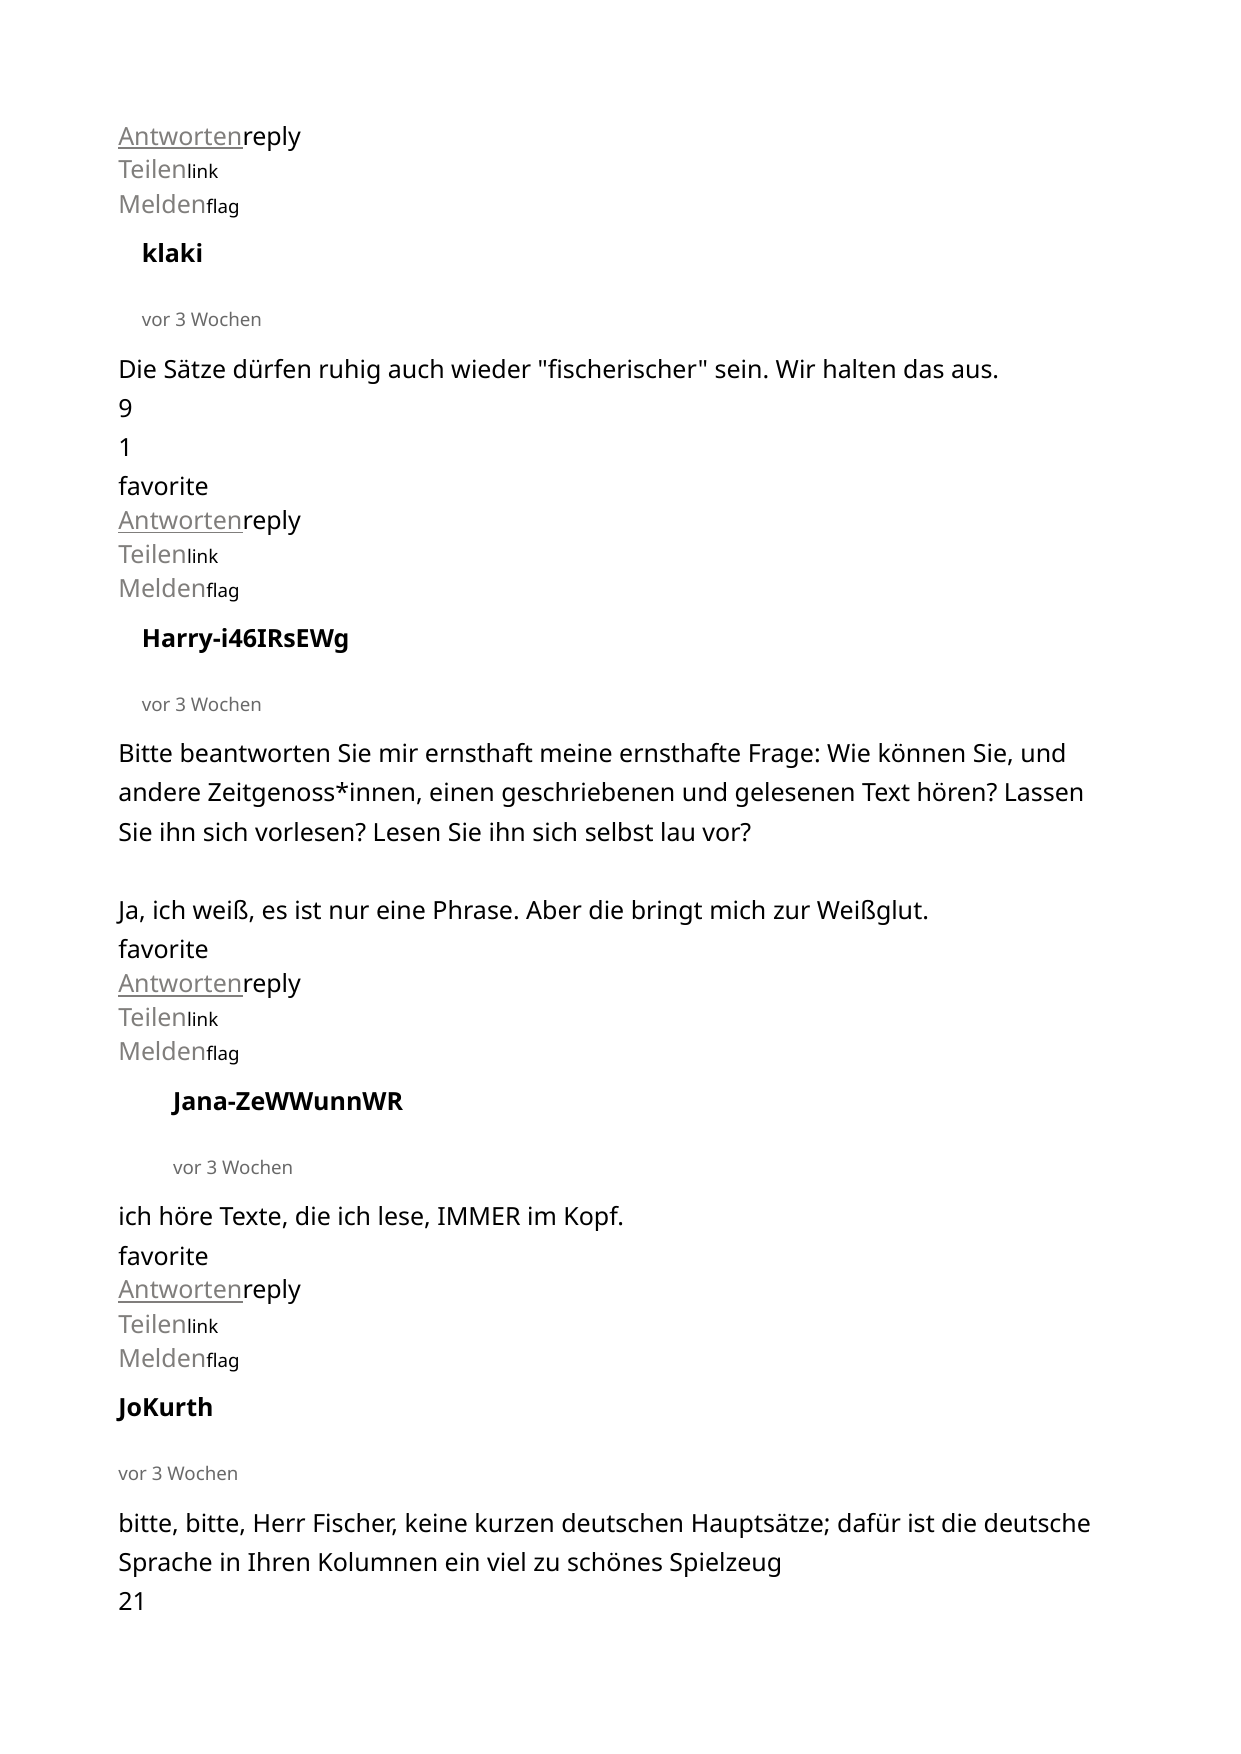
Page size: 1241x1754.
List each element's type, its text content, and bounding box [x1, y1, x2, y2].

text 21 [118, 1584, 1122, 1618]
text favorite [118, 469, 1122, 503]
text Bitte beantworten Sie mir ernsthaft meine ernsthafte Frage: Wie können Sie, und andere Zeitgenoss*innen, einen geschriebenen und gelesenen Text hören? Lassen Sie ihn sich vorlesen? Lesen Sie ihn sich selbst lau vor? Ja, ich weiß, es ist nur eine Phrase. Aber die bringt mich zur Weißglut. [118, 736, 1122, 927]
text vor 3 Wochen [173, 1154, 1117, 1179]
text Antwortenreply [118, 1272, 1122, 1306]
text klaki [142, 236, 1114, 270]
text Meldenflag [118, 1034, 1122, 1068]
text vor 3 Wochen [142, 306, 1117, 332]
text favorite [118, 932, 1122, 966]
text JoKurth [118, 1390, 1114, 1424]
text Jana-ZeWWunnWR [173, 1084, 1114, 1118]
text Harry-i46IRsEWg [142, 621, 1114, 655]
text Meldenflag [118, 571, 1122, 605]
text Antwortenreply [118, 966, 1122, 1000]
text Teilenlink [118, 1306, 1122, 1340]
text 1 [118, 429, 1122, 464]
text bitte, bitte, Herr Fischer, keine kurzen deutschen Hauptsätze; dafür ist die deutsche Sprache in Ihren Kolumnen ein viel zu schönes Spielzeug [118, 1505, 1122, 1578]
text 9 [118, 390, 1122, 424]
text favorite [118, 1238, 1122, 1272]
text Die Sätze dürfen ruhig auch wieder "fischerischer" sein. Wir halten das aus. [118, 351, 1122, 385]
text Antwortenreply [118, 503, 1122, 537]
text vor 3 Wochen [142, 691, 1117, 717]
text Antwortenreply [118, 118, 1122, 152]
text Meldenflag [118, 1340, 1122, 1374]
text Teilenlink [118, 537, 1122, 571]
text Teilenlink [118, 1000, 1122, 1034]
text Meldenflag [118, 186, 1122, 220]
text Teilenlink [118, 152, 1122, 186]
text ich höre Texte, die ich lese, IMMER im Kopf. [118, 1199, 1122, 1233]
text vor 3 Wochen [118, 1460, 1117, 1486]
